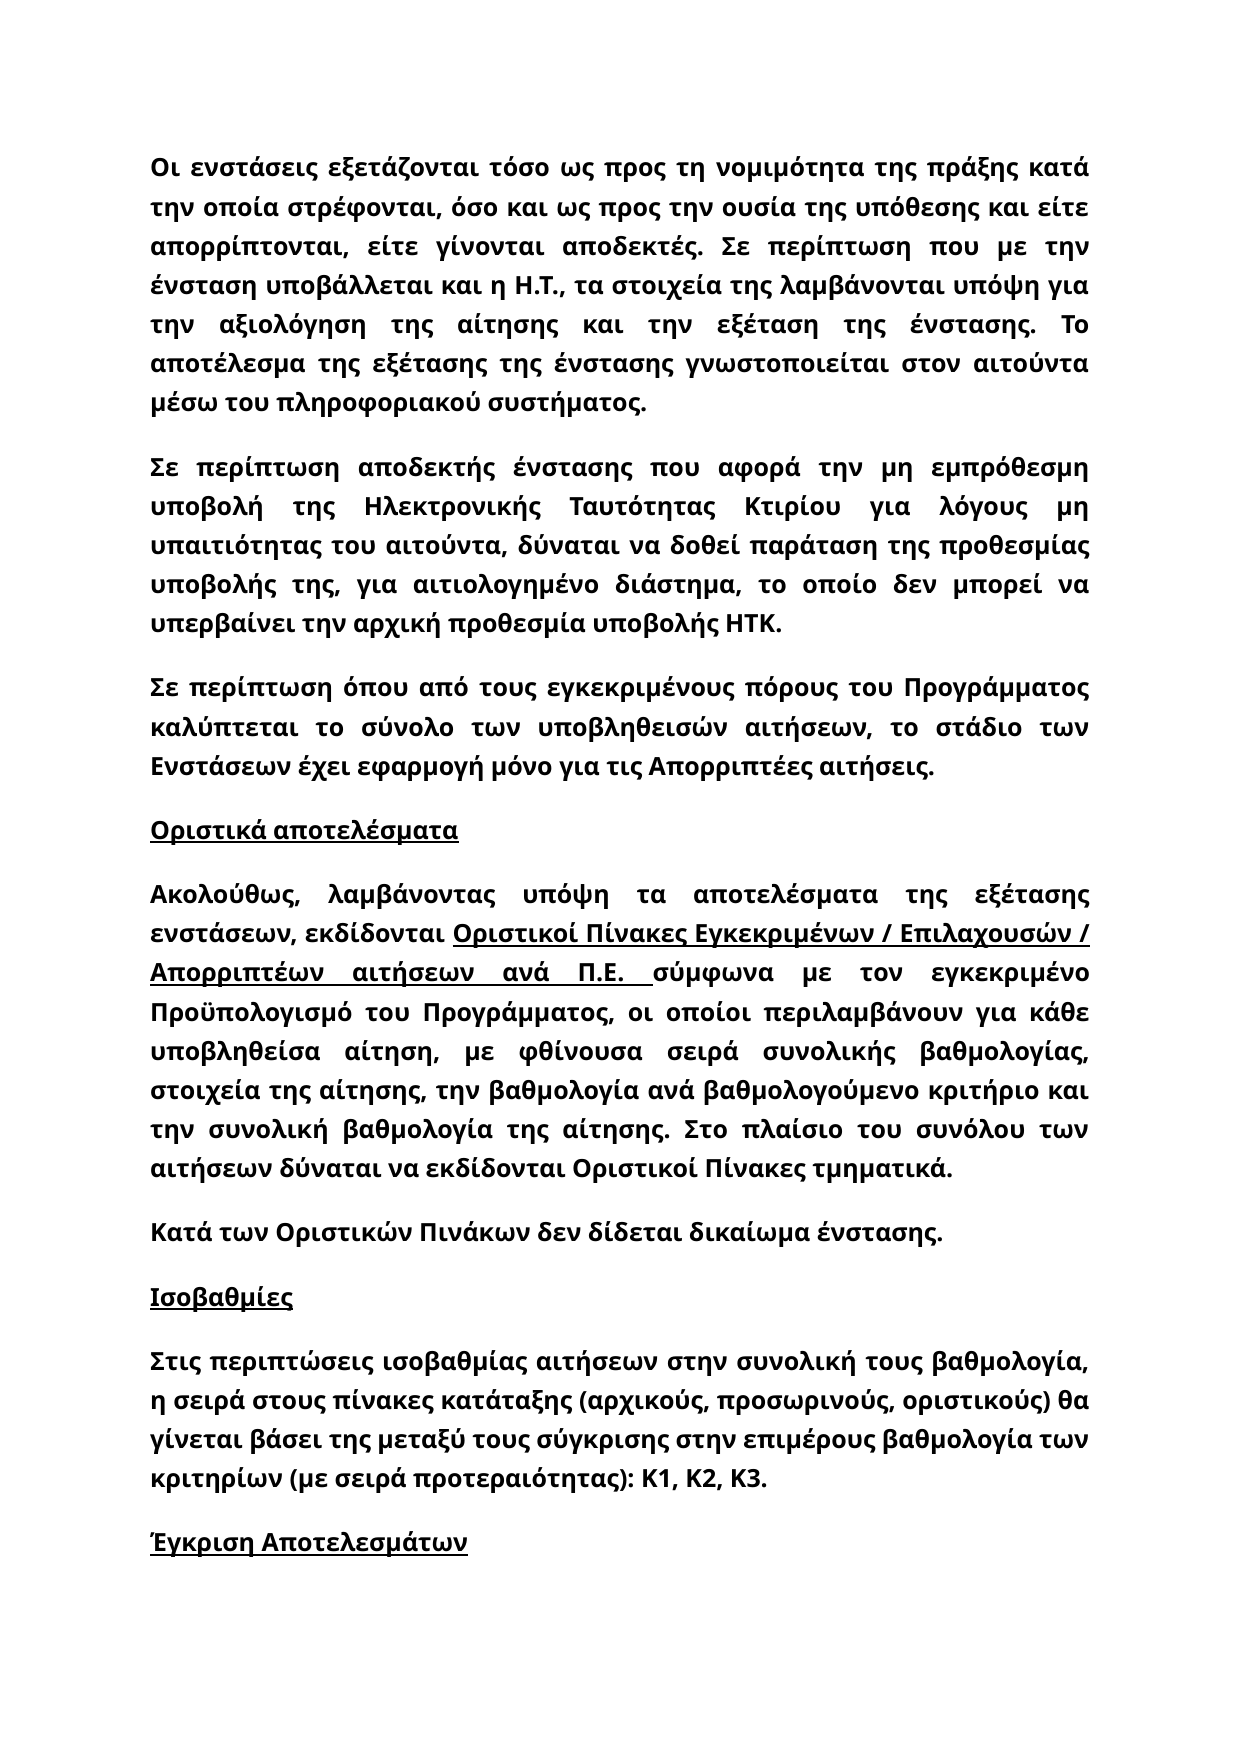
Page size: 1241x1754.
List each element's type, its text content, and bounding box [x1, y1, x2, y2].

text Οριστικά αποτελέσματα [150, 812, 1090, 847]
text Έγκριση Αποτελεσμάτων [150, 1525, 1090, 1559]
text Ακολούθως, λαμβάνοντας υπόψη τα αποτελέσματα της εξέτασης ενστάσεων, εκδίδονται Οριστικοί Πίνακες Εγκεκριμένων / Επιλαχουσών / Απορριπτέων αιτήσεων ανά Π.Ε. σύμφωνα με τον εγκεκριμένο Προϋπολογισμό του Προγράμματος, οι οποίοι περιλαμβάνουν για κάθε υποβληθείσα αίτηση, με φθίνουσα σειρά συνολικής βαθμολογίας, στοιχεία της αίτησης, την βαθμολογία ανά βαθμολογούμενο κριτήριο και την συνολική βαθμολογία της αίτησης. Στο πλαίσιο του συνόλου των αιτήσεων δύναται να εκδίδονται Οριστικοί Πίνακες τμηματικά. [150, 877, 1090, 1185]
text Σε περίπτωση αποδεκτής ένστασης που αφορά την μη εμπρόθεσμη υποβολή της Ηλεκτρονικής Ταυτότητας Κτιρίου για λόγους μη υπαιτιότητας του αιτούντα, δύναται να δοθεί παράταση της προθεσμίας υποβολής της, για αιτιολογημένο διάστημα, το οποίο δεν μπορεί να υπερβαίνει την αρχική προθεσμία υποβολής ΗΤΚ. [150, 449, 1090, 640]
text Ισοβαθμίες [150, 1279, 1090, 1313]
text Στις περιπτώσεις ισοβαθμίας αιτήσεων στην συνολική τους βαθμολογία, η σειρά στους πίνακες κατάταξης (αρχικούς, προσωρινούς, οριστικούς) θα γίνεται βάσει της μεταξύ τους σύγκρισης στην επιμέρους βαθμολογία των κριτηρίων (με σειρά προτεραιότητας): Κ1, Κ2, Κ3. [150, 1343, 1090, 1495]
text Οι ενστάσεις εξετάζονται τόσο ως προς τη νομιμότητα της πράξης κατά την οποία στρέφονται, όσο και ως προς την ουσία της υπόθεσης και είτε απορρίπτονται, είτε γίνονται αποδεκτές. Σε περίπτωση που με την ένσταση υποβάλλεται και η Η.Τ., τα στοιχεία της λαμβάνονται υπόψη για την αξιολόγηση της αίτησης και την εξέταση της ένστασης. Το αποτέλεσμα της εξέτασης της ένστασης γνωστοποιείται στον αιτούντα μέσω του πληροφοριακού συστήματος. [150, 150, 1090, 419]
text Κατά των Οριστικών Πινάκων δεν δίδεται δικαίωμα ένστασης. [150, 1215, 1090, 1249]
text Σε περίπτωση όπου από τους εγκεκριμένους πόρους του Προγράμματος καλύπτεται το σύνολο των υποβληθεισών αιτήσεων, το στάδιο των Ενστάσεων έχει εφαρμογή μόνο για τις Απορριπτέες αιτήσεις. [150, 670, 1090, 782]
